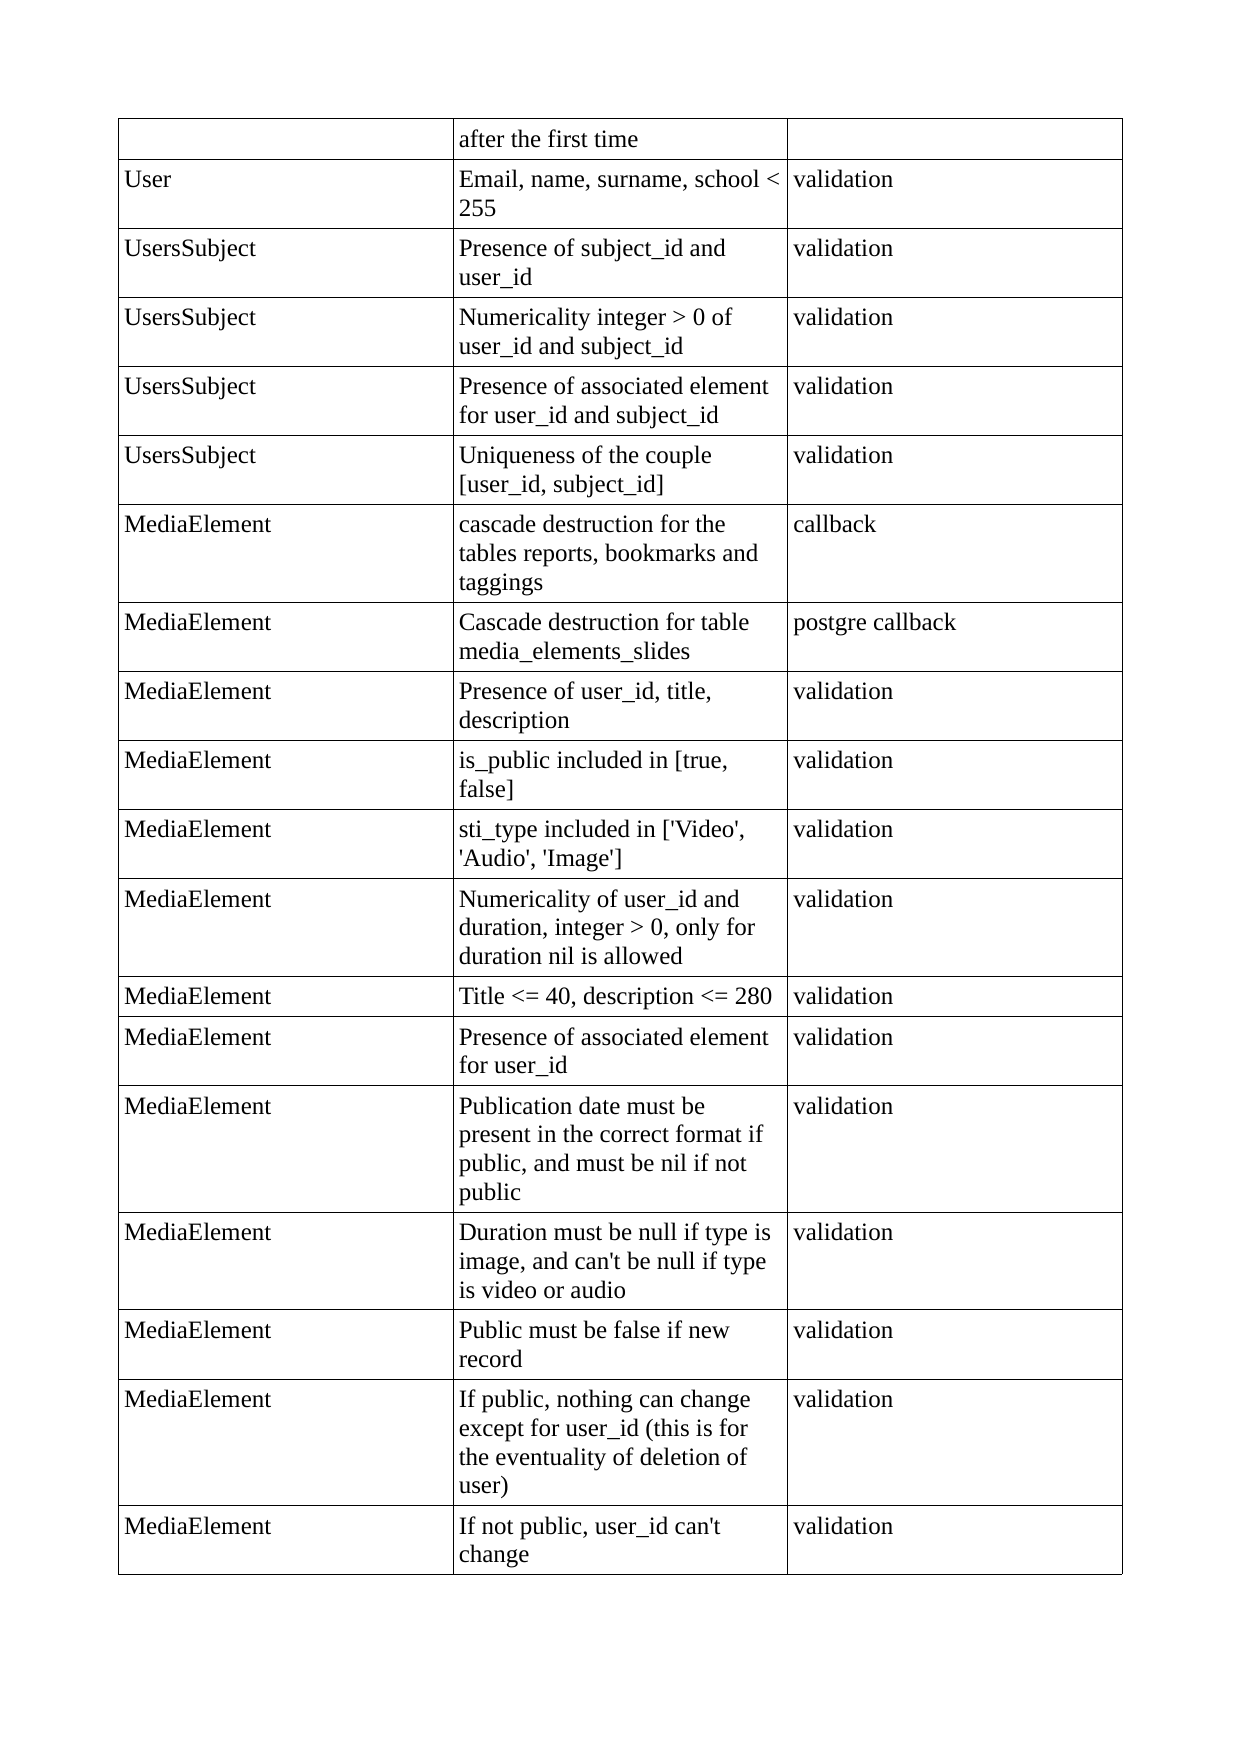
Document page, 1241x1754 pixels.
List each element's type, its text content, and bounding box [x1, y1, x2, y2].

table_cell [788, 119, 1122, 158]
table_cell Presence of user_id, title, description [454, 672, 787, 740]
table_cell Presence of associated element for user_id and subject_id [454, 367, 787, 435]
table_cell Uniqueness of the couple [user_id, subject_id] [454, 436, 787, 504]
table_cell MediaElement [119, 672, 453, 740]
table_cell UsersSubject [119, 436, 453, 504]
table_cell Title <= 40, description <= 280 [454, 977, 787, 1016]
table_cell MediaElement [119, 741, 453, 809]
table_cell validation [788, 436, 1122, 504]
table_cell validation [788, 1506, 1122, 1574]
table_cell Email, name, surname, school < 255 [454, 160, 787, 227]
table_cell MediaElement [119, 1213, 453, 1309]
table_cell Publication date must be present in the correct format if public, and must be nil if not public [454, 1086, 787, 1212]
table_cell validation [788, 1086, 1122, 1212]
table_cell is_public included in [true, false] [454, 741, 787, 809]
table_cell validation [788, 298, 1122, 366]
table_cell cascade destruction for the tables reports, bookmarks and taggings [454, 505, 787, 602]
table_cell Public must be false if new record [454, 1310, 787, 1378]
table_cell Numericality integer > 0 of user_id and subject_id [454, 298, 787, 366]
table_cell UsersSubject [119, 298, 453, 366]
table_cell Presence of subject_id and user_id [454, 229, 787, 297]
table_cell validation [788, 672, 1122, 740]
table_cell after the first time [454, 119, 787, 158]
table_cell validation [788, 160, 1122, 227]
table_cell MediaElement [119, 1086, 453, 1212]
table_cell validation [788, 1213, 1122, 1309]
table_cell [119, 119, 453, 158]
table_cell validation [788, 977, 1122, 1016]
table_cell validation [788, 367, 1122, 435]
table_cell Presence of associated element for user_id [454, 1017, 787, 1085]
table_cell Numericality of user_id and duration, integer > 0, only for duration nil is allowed [454, 879, 787, 976]
table_cell Cascade destruction for table media_elements_slides [454, 603, 787, 671]
table_cell MediaElement [119, 1506, 453, 1574]
table_cell MediaElement [119, 505, 453, 602]
table_cell MediaElement [119, 1380, 453, 1505]
table_cell callback [788, 505, 1122, 602]
table_cell MediaElement [119, 603, 453, 671]
table_cell MediaElement [119, 1017, 453, 1085]
table_cell postgre callback [788, 603, 1122, 671]
table_cell sti_type included in ['Video', 'Audio', 'Image'] [454, 810, 787, 878]
table_cell MediaElement [119, 879, 453, 976]
table_cell validation [788, 879, 1122, 976]
table_cell validation [788, 741, 1122, 809]
table_cell UsersSubject [119, 367, 453, 435]
table_cell validation [788, 1380, 1122, 1505]
table_cell validation [788, 229, 1122, 297]
table_cell validation [788, 1310, 1122, 1378]
table_cell MediaElement [119, 810, 453, 878]
table_cell validation [788, 810, 1122, 878]
table_cell UsersSubject [119, 229, 453, 297]
table_cell If not public, user_id can't change [454, 1506, 787, 1574]
table_cell If public, nothing can change except for user_id (this is for the eventuality of deletion of user) [454, 1380, 787, 1505]
table_cell MediaElement [119, 1310, 453, 1378]
table_cell Duration must be null if type is image, and can't be null if type is video or audio [454, 1213, 787, 1309]
table_cell User [119, 160, 453, 227]
table_cell validation [788, 1017, 1122, 1085]
table_cell MediaElement [119, 977, 453, 1016]
